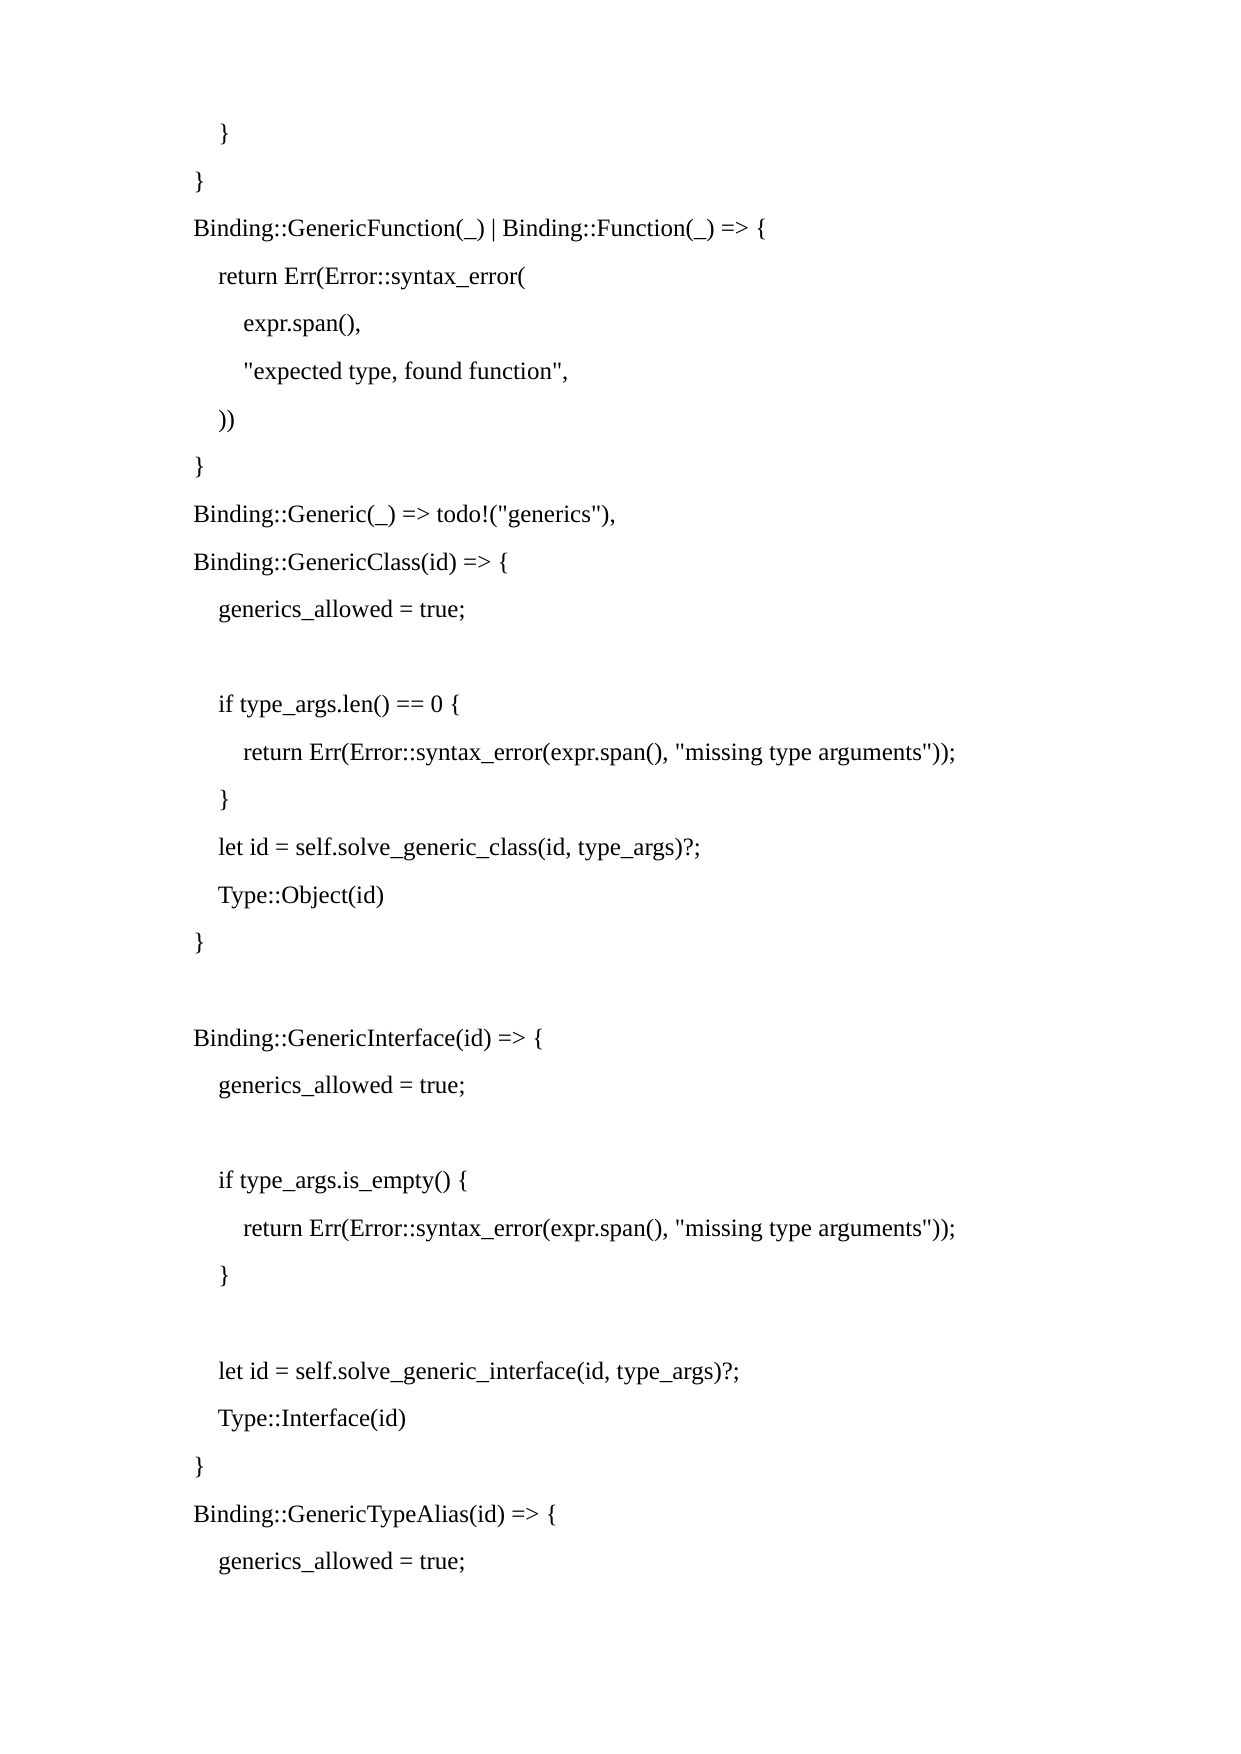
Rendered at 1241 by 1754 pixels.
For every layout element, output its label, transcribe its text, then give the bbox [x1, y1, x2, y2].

text generics_allowed = true; [118, 1546, 1122, 1575]
text generics_allowed = true; [118, 1070, 1122, 1099]
text } [118, 118, 1122, 147]
text if type_args.is_empty() { [118, 1165, 1122, 1194]
text Type::Interface(id) [118, 1403, 1122, 1432]
text expr.span(), [118, 308, 1122, 337]
text )) [118, 404, 1122, 432]
text } [118, 451, 1122, 480]
text return Err(Error::syntax_error(expr.span(), "missing type arguments")); [118, 737, 1122, 766]
text Type::Object(id) [118, 880, 1122, 908]
text Binding::GenericTypeAlias(id) => { [118, 1499, 1122, 1527]
text return Err(Error::syntax_error( [118, 261, 1122, 290]
text } [118, 1451, 1122, 1480]
text Binding::GenericClass(id) => { [118, 547, 1122, 575]
text "expected type, found function", [118, 356, 1122, 385]
text } [118, 927, 1122, 956]
text let id = self.solve_generic_interface(id, type_args)?; [118, 1356, 1122, 1384]
text } [118, 784, 1122, 813]
text Binding::GenericInterface(id) => { [118, 1023, 1122, 1051]
text if type_args.len() == 0 { [118, 689, 1122, 718]
text Binding::GenericFunction(_) | Binding::Function(_) => { [118, 213, 1122, 242]
text return Err(Error::syntax_error(expr.span(), "missing type arguments")); [118, 1213, 1122, 1242]
text Binding::Generic(_) => todo!("generics"), [118, 499, 1122, 528]
text } [118, 166, 1122, 194]
text let id = self.solve_generic_class(id, type_args)?; [118, 832, 1122, 861]
text generics_allowed = true; [118, 594, 1122, 623]
text } [118, 1261, 1122, 1289]
